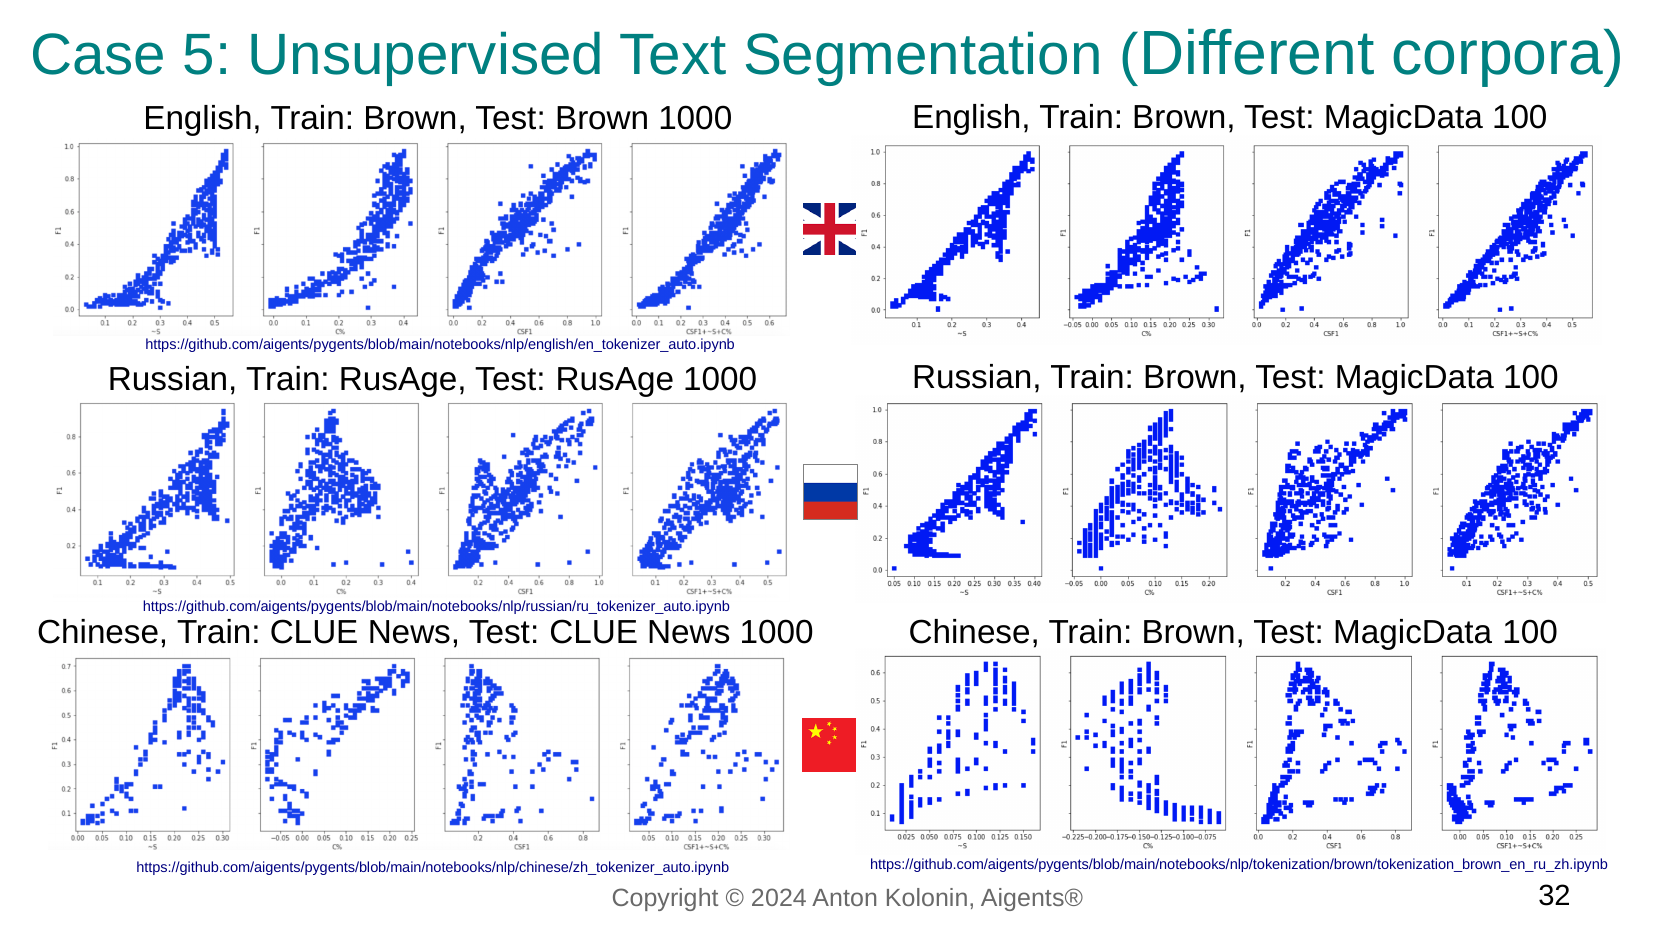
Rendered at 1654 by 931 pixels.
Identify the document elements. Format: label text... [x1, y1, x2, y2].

text_box https://github.com/aigents/pygents/blob/main/notebooks/nlp/english/en_tokenizer_auto.ipynb [130, 328, 751, 361]
text_box https://github.com/aigents/pygents/blob/main/notebooks/nlp/russian/ru_tokenizer_auto.ipynb [128, 590, 746, 622]
text_box English, Train: Brown, Test: Brown 1000 [128, 92, 800, 165]
text_box https://github.com/aigents/pygents/blob/main/notebooks/nlp/chinese/zh_tokenizer_auto.ipynb [121, 851, 745, 883]
picture [802, 648, 1606, 848]
text_box Case 5: Unsupervised Text Segmentation (Different corpora) [0, 0, 1630, 106]
picture [53, 399, 790, 602]
picture [53, 138, 790, 336]
text_box English, Train: Brown, Test: MagicData 100 [897, 90, 1569, 163]
text_box Chinese, Train: CLUE News, Test: CLUE News 1000 [22, 606, 829, 679]
picture [803, 135, 1602, 346]
picture [48, 679, 790, 850]
picture [803, 395, 1606, 604]
text_box Russian, Train: Brown, Test: MagicData 100 [897, 350, 1584, 423]
text_box Chinese, Train: Brown, Test: MagicData 100 [893, 606, 1621, 679]
text_box https://github.com/aigents/pygents/blob/main/notebooks/nlp/tokenization/brown/tokenization_brown_en_ru_zh.ipynb [855, 848, 1624, 880]
text_box Russian, Train: RusAge, Test: RusAge 1000 [93, 352, 780, 425]
